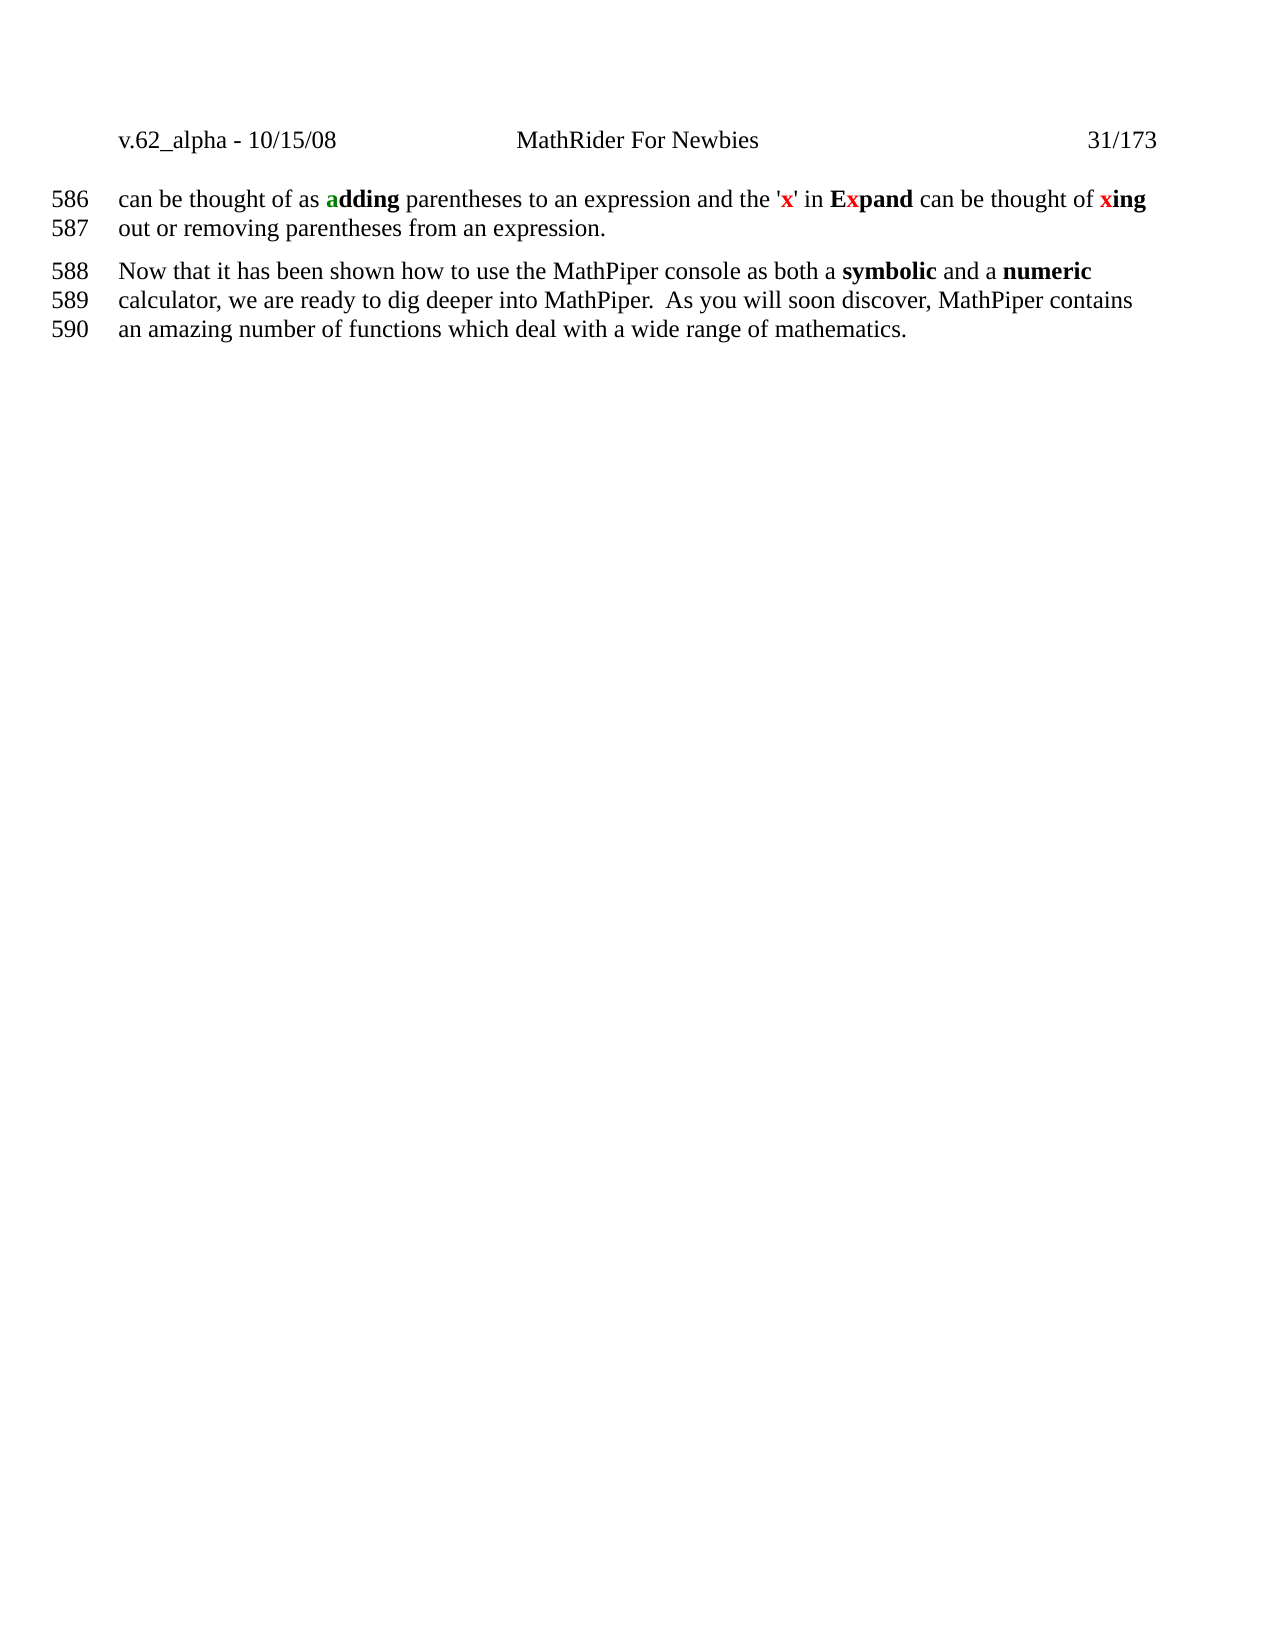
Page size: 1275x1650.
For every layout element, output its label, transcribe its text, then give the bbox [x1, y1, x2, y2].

text Now that it has been shown how to use the MathPiper console as both a symbolic and a numeric calculator, we are ready to dig deeper into MathPiper. As you will soon discover, MathPiper contains an amazing number of functions which deal with a wide range of mathematics. [118, 256, 1157, 343]
text can be thought of as adding parentheses to an expression and the 'x' in Expand can be thought of xing out or removing parentheses from an expression. [118, 184, 1157, 241]
